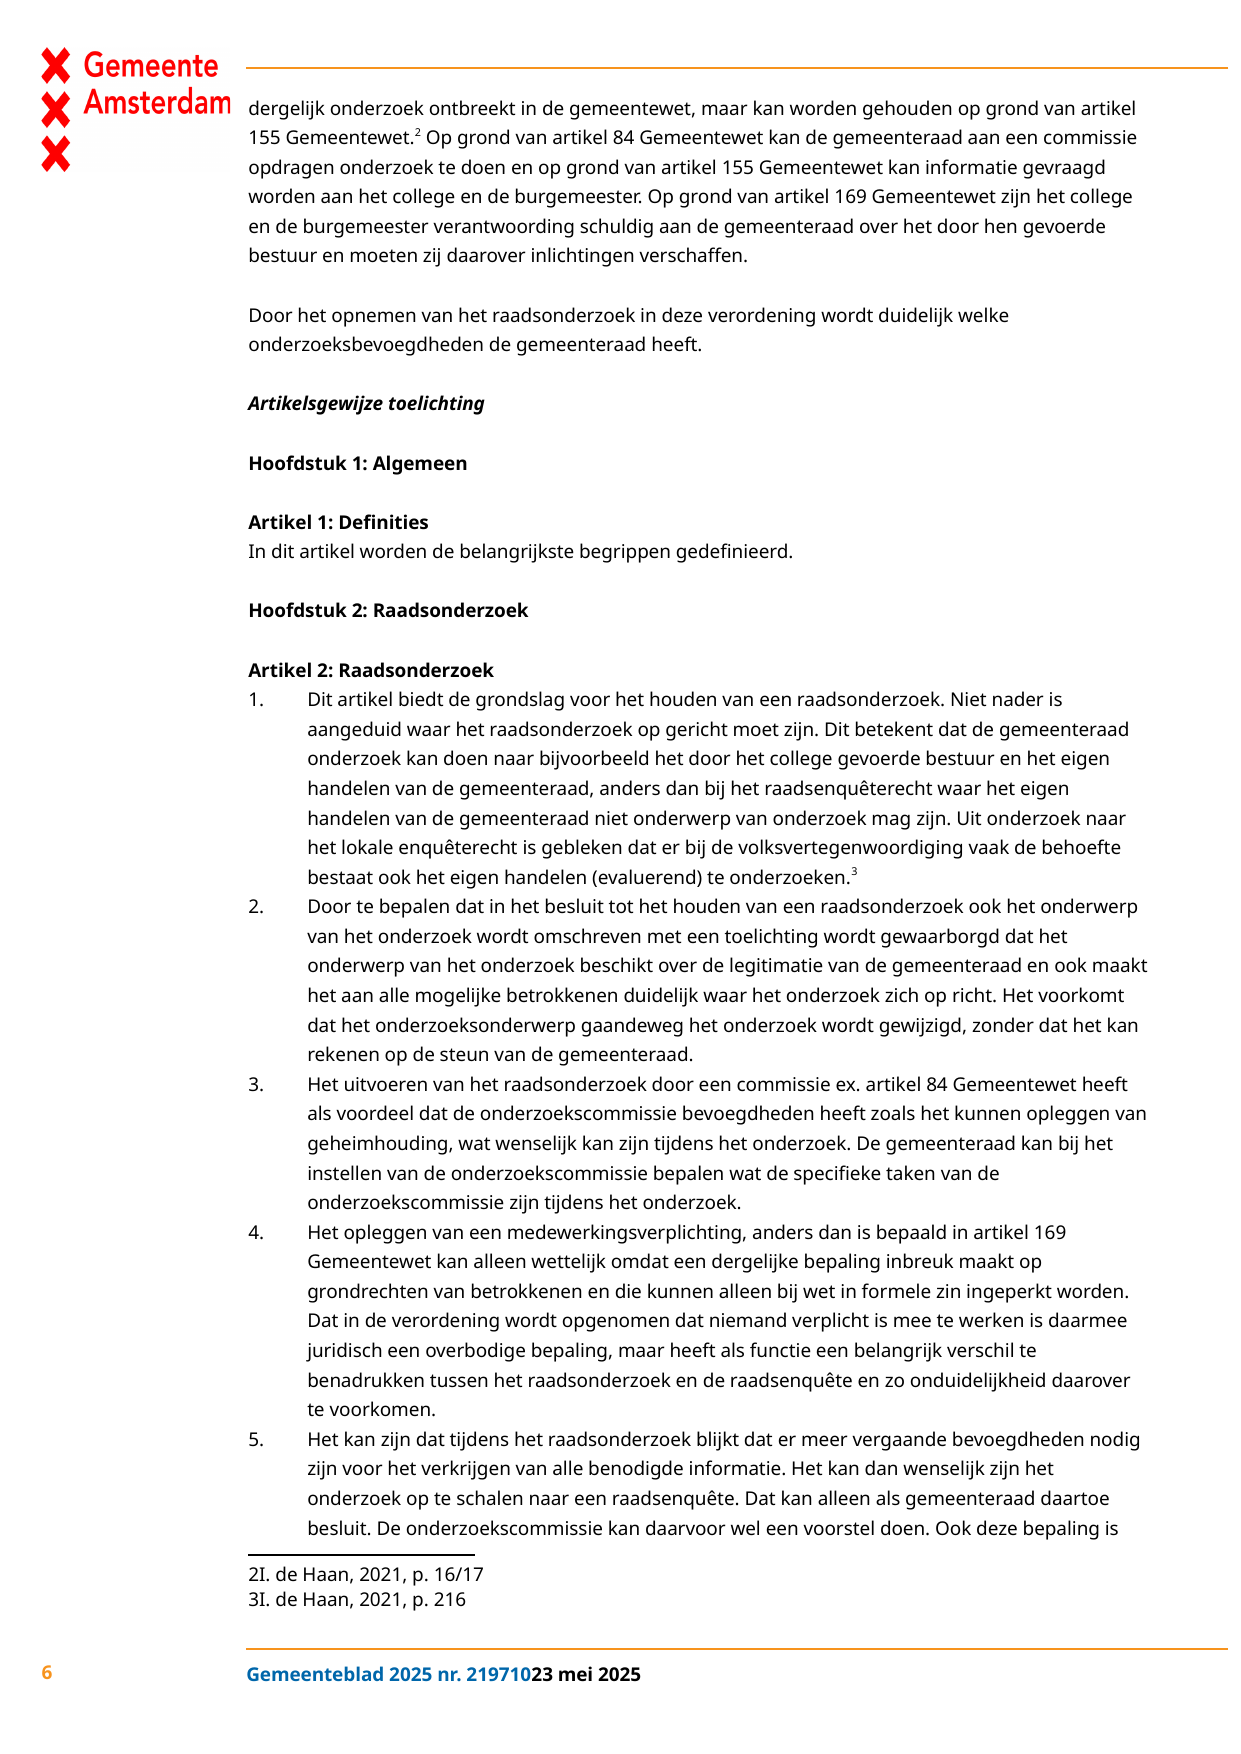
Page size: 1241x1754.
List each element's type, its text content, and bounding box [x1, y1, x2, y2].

text I. de Haan, 2021, p. 16/17 [248, 1561, 1152, 1586]
list I. de Haan, 2021, p. 216 [248, 1586, 1152, 1612]
picture [41, 47, 231, 172]
list Dit artikel biedt de grondslag voor het houden van een raadsonderzoek. Niet nader is aangeduid waar het raadsonderzoek op gericht moet zijn. Dit betekent dat de gemeenteraad onderzoek kan doen naar bijvoorbeeld het door het college gevoerde bestuur en het eigen handelen van de gemeenteraad, anders dan bij het raadsenquêterecht waar het eigen handelen van de gemeenteraad niet onderwerp van onderzoek mag zijn. Uit onderzoek naar het lokale enquêterecht is gebleken dat er bij de volksvertegenwoordiging vaak de behoefte bestaat ook het eigen handelen (evaluerend) te onderzoeken. [248, 686, 1152, 890]
text Artikelsgewijze toelichting [248, 391, 1152, 416]
text Hoofdstuk 1: Algemeen [248, 450, 1152, 476]
text Artikel 2: Raadsonderzoek [248, 657, 1152, 683]
text dergelijk onderzoek ontbreekt in de gemeentewet, maar kan worden gehouden op grond van artikel 155 Gemeentewet. Op grond van artikel 84 Gemeentewet kan de gemeenteraad aan een commissie opdragen onderzoek te doen en op grond van artikel 155 Gemeentewet kan informatie gevraagd worden aan het college en de burgemeester. Op grond van artikel 169 Gemeentewet zijn het college en de burgemeester verantwoording schuldig aan de gemeenteraad over het door hen gevoerde bestuur en moeten zij daarover inlichtingen verschaffen. [248, 95, 1152, 268]
text In dit artikel worden de belangrijkste begrippen gedefinieerd. [248, 538, 1152, 564]
list Het uitvoeren van het raadsonderzoek door een commissie ex. artikel 84 Gemeentewet heeft als voordeel dat de onderzoekscommissie bevoegdheden heeft zoals het kunnen opleggen van geheimhouding, wat wenselijk kan zijn tijdens het onderzoek. De gemeenteraad kan bij het instellen van de onderzoekscommissie bepalen wat de specifieke taken van de onderzoekscommissie zijn tijdens het onderzoek. [248, 1071, 1152, 1215]
text Door het opnemen van het raadsonderzoek in deze verordening wordt duidelijk welke onderzoeksbevoegdheden de gemeenteraad heeft. [248, 302, 1152, 357]
text Artikel 1: Definities [248, 509, 1152, 535]
list Het kan zijn dat tijdens het raadsonderzoek blijkt dat er meer vergaande bevoegdheden nodig zijn voor het verkrijgen van alle benodigde informatie. Het kan dan wenselijk zijn het onderzoek op te schalen naar een raadsenquête. Dat kan alleen als gemeenteraad daartoe besluit. De onderzoekscommissie kan daarvoor wel een voorstel doen. Ook deze bepaling is [248, 1426, 1152, 1541]
list Het opleggen van een medewerkingsverplichting, anders dan is bepaald in artikel 169 Gemeentewet kan alleen wettelijk omdat een dergelijke bepaling inbreuk maakt op grondrechten van betrokkenen en die kunnen alleen bij wet in formele zin ingeperkt worden. Dat in de verordening wordt opgenomen dat niemand verplicht is mee te werken is daarmee juridisch een overbodige bepaling, maar heeft als functie een belangrijk verschil te benadrukken tussen het raadsonderzoek en de raadsenquête en zo onduidelijkheid daarover te voorkomen. [248, 1219, 1152, 1422]
text Hoofdstuk 2: Raadsonderzoek [248, 598, 1152, 623]
list Door te bepalen dat in het besluit tot het houden van een raadsonderzoek ook het onderwerp van het onderzoek wordt omschreven met een toelichting wordt gewaarborgd dat het onderwerp van het onderzoek beschikt over de legitimatie van de gemeenteraad en ook maakt het aan alle mogelijke betrokkenen duidelijk waar het onderzoek zich op richt. Het voorkomt dat het onderzoeksonderwerp gaandeweg het onderzoek wordt gewijzigd, zonder dat het kan rekenen op de steun van de gemeenteraad. [248, 893, 1152, 1067]
